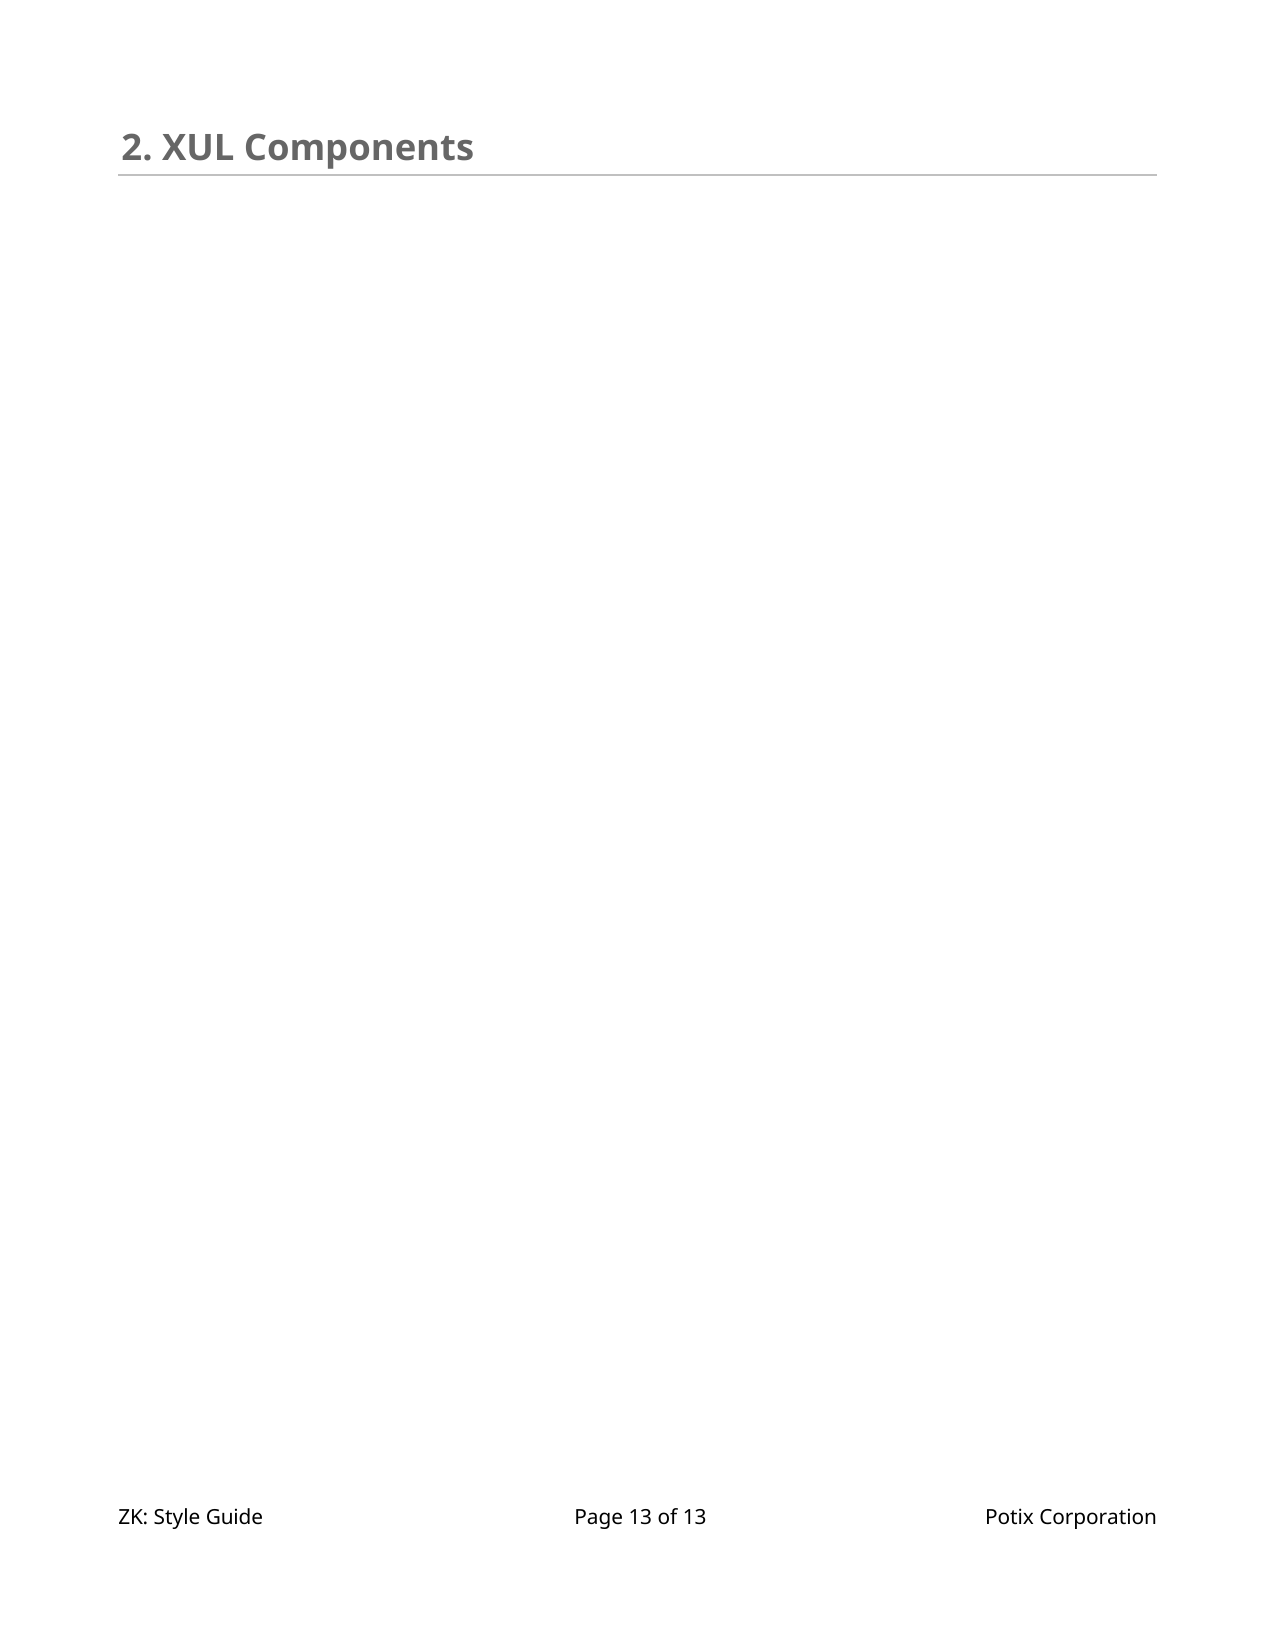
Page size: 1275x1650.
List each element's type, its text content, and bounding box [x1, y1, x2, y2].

subtitle 2. XUL Components [118, 118, 1157, 174]
